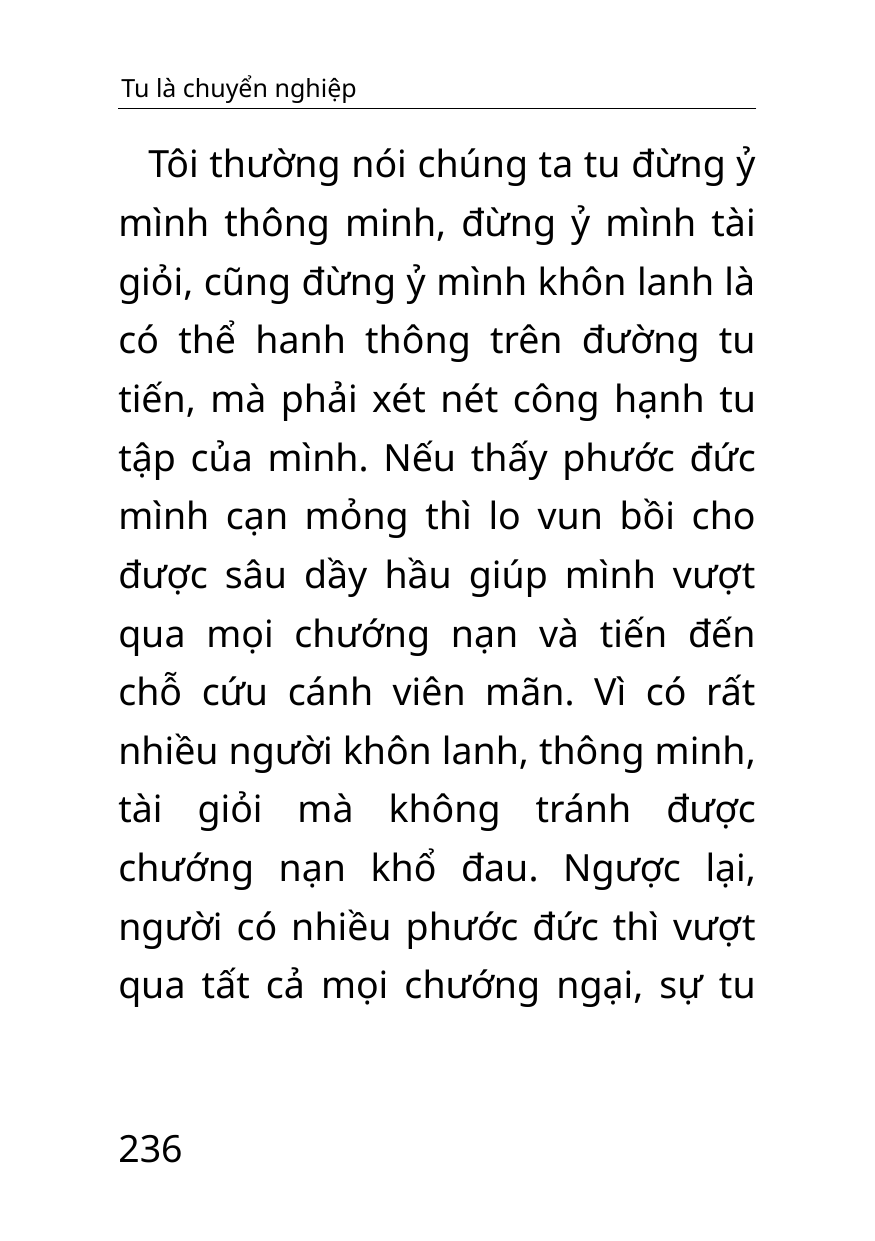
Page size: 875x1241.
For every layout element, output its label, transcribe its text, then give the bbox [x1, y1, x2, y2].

text Tôi thường nói chúng ta tu đừng ỷ mình thông minh, đừng ỷ mình tài giỏi, cũng đừng ỷ mình khôn lanh là có thể hanh thông trên đường tu tiến, mà phải xét nét công hạnh tu tập của mình. Nếu thấy phước đức mình cạn mỏng thì lo vun bồi cho được sâu dầy hầu giúp mình vượt qua mọi chướng nạn và tiến đến chỗ cứu cánh viên mãn. Vì có rất nhiều người khôn lanh, thông minh, tài giỏi mà không tránh được chướng nạn khổ đau. Ngược lại, người có nhiều phước đức thì vượt qua tất cả mọi chướng ngại, sự tu [118, 138, 756, 1010]
